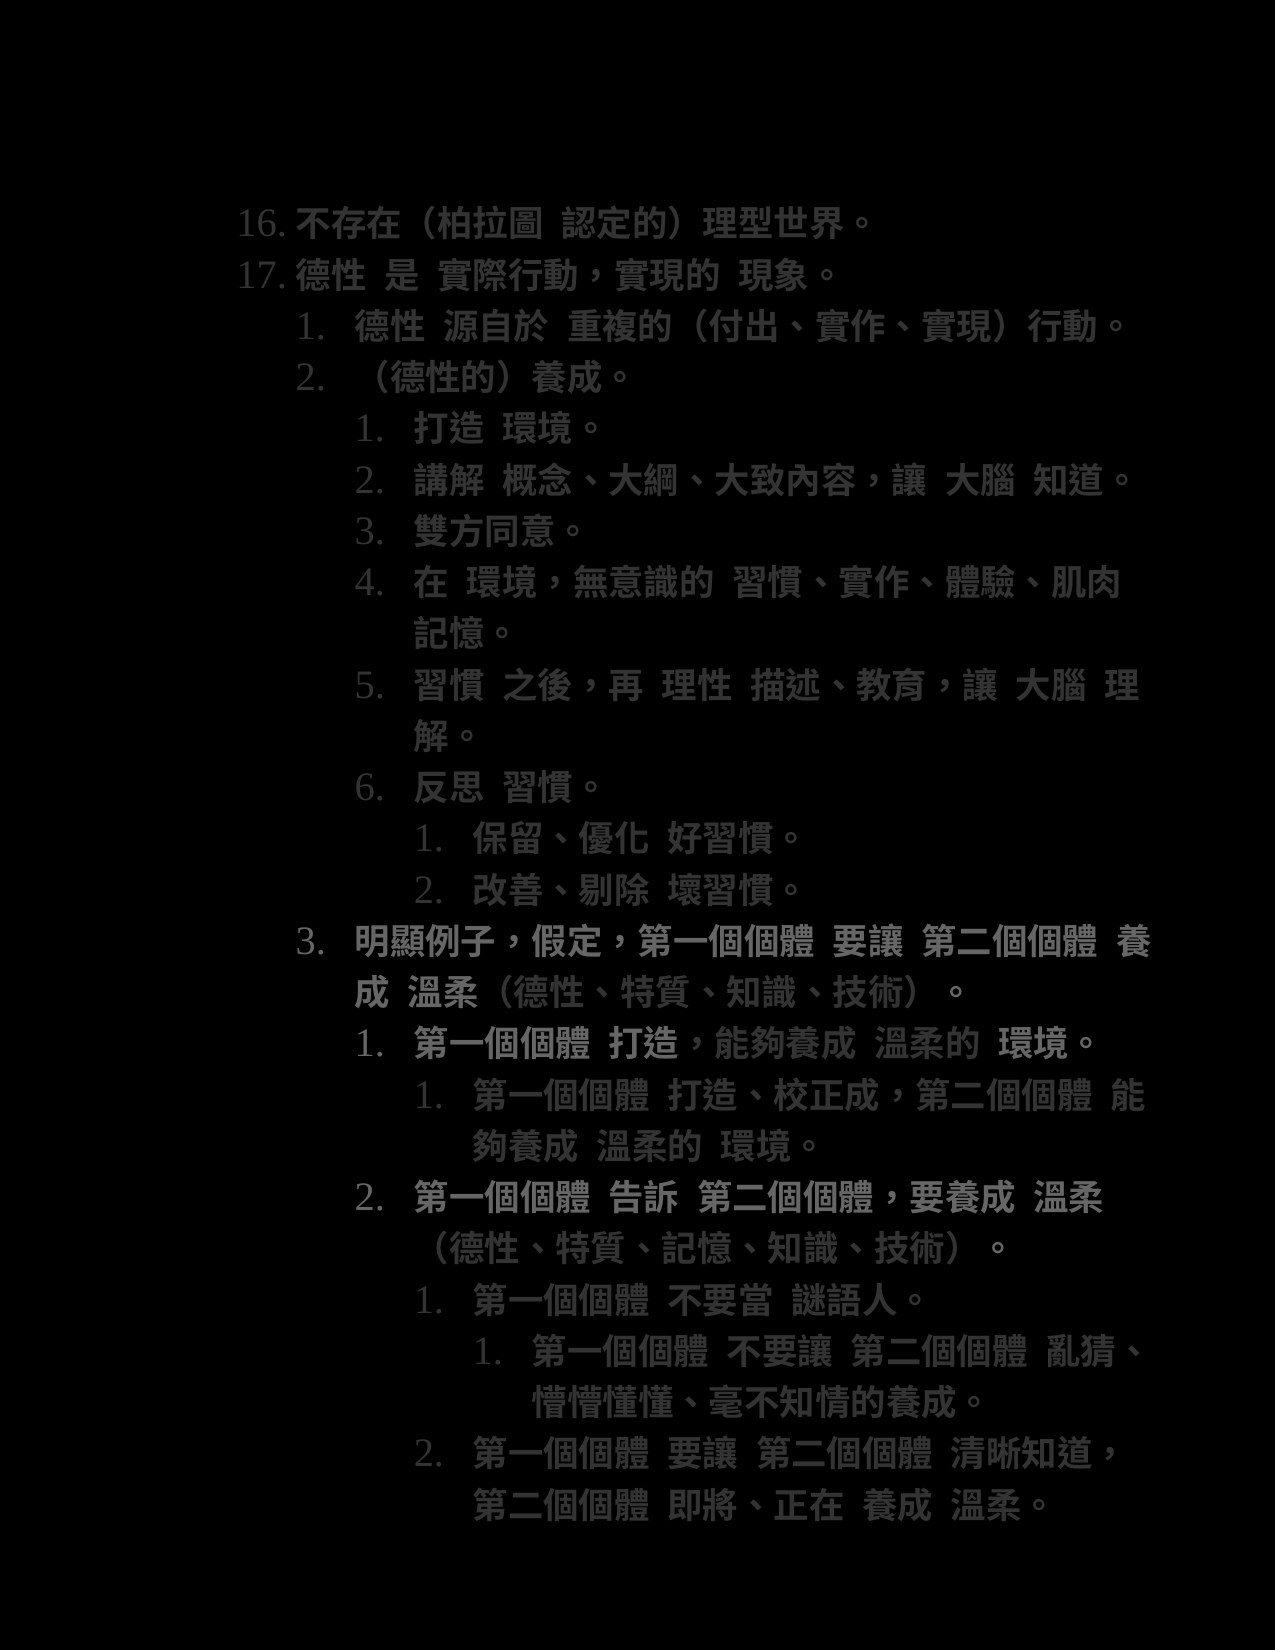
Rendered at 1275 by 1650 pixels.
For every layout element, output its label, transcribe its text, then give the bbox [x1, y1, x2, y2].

list 保留、優化 好習慣。 [413, 811, 1157, 862]
list 第一個個體 不要當 謎語人。 [413, 1272, 1157, 1323]
list 在 環境，無意識的 習慣、實作、體驗、肌肉記憶。 [354, 554, 1157, 657]
list 德性 是 實際行動，實現的 現象。 [236, 247, 1157, 298]
list 改善、剔除 壞習慣。 [413, 862, 1157, 913]
list 第一個個體 打造，能夠養成 溫柔的 環境。 [354, 1016, 1157, 1067]
list 德性 源自於 重複的（付出、實作、實現）行動。 [295, 298, 1157, 349]
list 打造 環境。 [354, 401, 1157, 452]
list 第一個個體 要讓 第二個個體 清晰知道，第二個個體 即將、正在 養成 溫柔。 [413, 1426, 1157, 1528]
list 第一個個體 打造、校正成，第二個個體 能夠養成 溫柔的 環境。 [413, 1067, 1157, 1169]
list 第一個個體 不要讓 第二個個體 亂猜、懵懵懂懂、毫不知情的養成。 [472, 1323, 1157, 1426]
list 不存在（柏拉圖 認定的）理型世界。 [236, 196, 1157, 247]
list 講解 概念、大綱、大致內容，讓 大腦 知道。 [354, 452, 1157, 503]
list 明顯例子，假定，第一個個體 要讓 第二個個體 養成 溫柔（德性、特質、知識、技術）。 [295, 913, 1157, 1016]
list 第一個個體 告訴 第二個個體，要養成 溫柔（德性、特質、記憶、知識、技術）。 [354, 1169, 1157, 1272]
list 雙方同意。 [354, 503, 1157, 554]
list 反思 習慣。 [354, 759, 1157, 811]
list （德性的）養成。 [295, 349, 1157, 401]
list 習慣 之後，再 理性 描述、教育，讓 大腦 理解。 [354, 657, 1157, 759]
